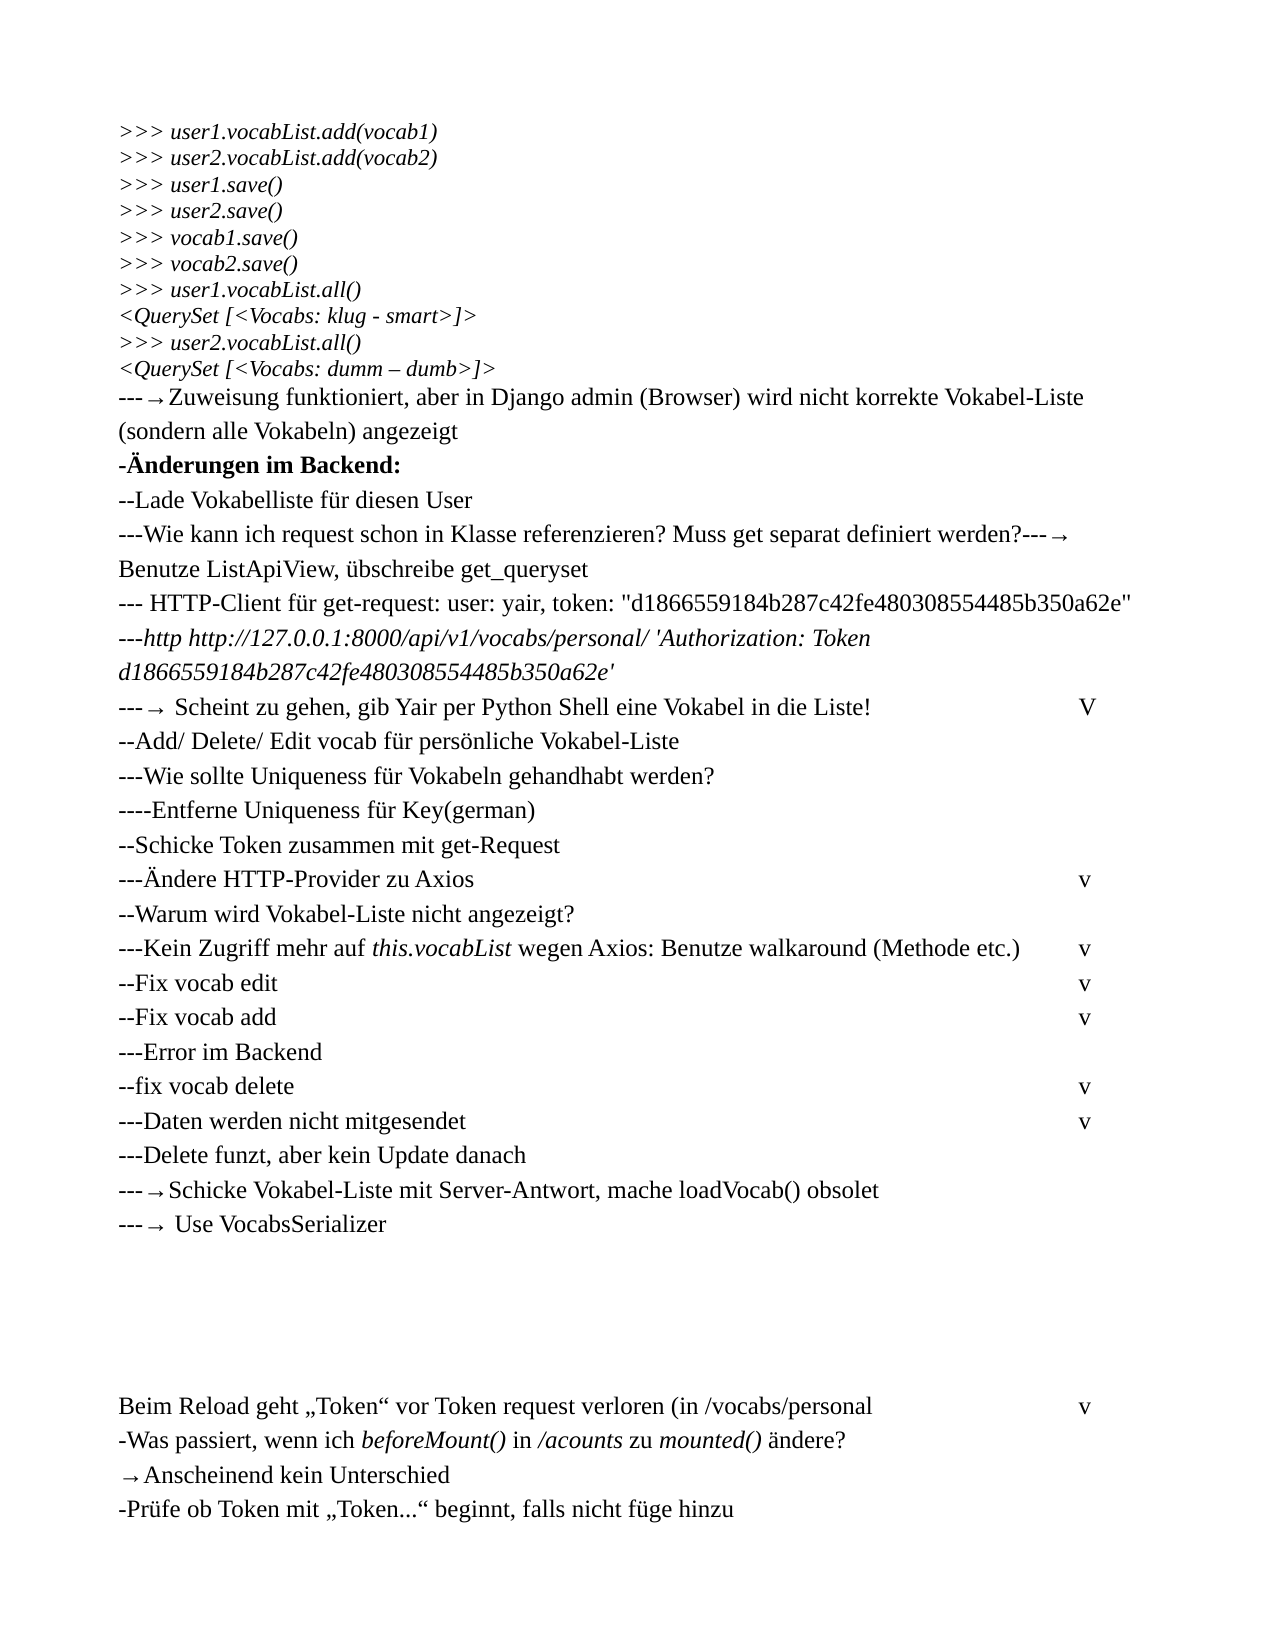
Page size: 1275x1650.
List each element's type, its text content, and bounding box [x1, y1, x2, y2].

text <QuerySet [<Vocabs: klug - smart>]> [118, 303, 1157, 329]
text >>> user1.vocabList.all() [118, 276, 1157, 303]
text >>> user2.vocabList.add(vocab2) [118, 144, 1157, 171]
text >>> vocab2.save() [118, 250, 1157, 276]
text >>> user2.save() [118, 197, 1157, 223]
text >>> user1.vocabList.add(vocab1) [118, 118, 1157, 144]
text >>> user2.vocabList.all() [118, 329, 1157, 355]
text >>> vocab1.save() [118, 223, 1157, 250]
text >>> user1.save() [118, 171, 1157, 197]
text ---→Zuweisung funktioniert, aber in Django admin (Browser) wird nicht korrekte Vokabel-Liste (sondern alle Vokabeln) angezeigt -Änderungen im Backend: --Lade Vokabelliste für diesen User ---Wie kann ich request schon in Klasse referenzieren? Muss get separat definiert werden?---→ Benutze ListApiView, übschreibe get_queryset --- HTTP-Client für get-request: user: yair, token: "d1866559184b287c42fe480308554485b350a62e" ---http http://127.0.0.1:8000/api/v1/vocabs/personal/ 'Authorization: Token d1866559184b287c42fe480308554485b350a62e' ---→ Scheint zu gehen, gib Yair per Python Shell eine Vokabel in die Liste! V --Add/ Delete/ Edit vocab für persönliche Vokabel-Liste ---Wie sollte Uniqueness für Vokabeln gehandhabt werden? ----Entferne Uniqueness für Key(german) --Schicke Token zusammen mit get-Request ---Ändere HTTP-Provider zu Axios v --Warum wird Vokabel-Liste nicht angezeigt? ---Kein Zugriff mehr auf this.vocabList wegen Axios: Benutze walkaround (Methode etc.) v --Fix vocab edit v --Fix vocab add v ---Error im Backend --fix vocab delete v ---Daten werden nicht mitgesendet v ---Delete funzt, aber kein Update danach ---→Schicke Vokabel-Liste mit Server-Antwort, mache loadVocab() obsolet ---→ Use VocabsSerializer [118, 382, 1157, 1272]
text <QuerySet [<Vocabs: dumm – dumb>]> [118, 355, 1157, 382]
text Beim Reload geht „Token“ vor Token request verloren (in /vocabs/personal v -Was passiert, wenn ich beforeMount() in /acounts zu mounted() ändere? →Anscheinend kein Unterschied -Prüfe ob Token mit „Token...“ beginnt, falls nicht füge hinzu [118, 1391, 1157, 1523]
